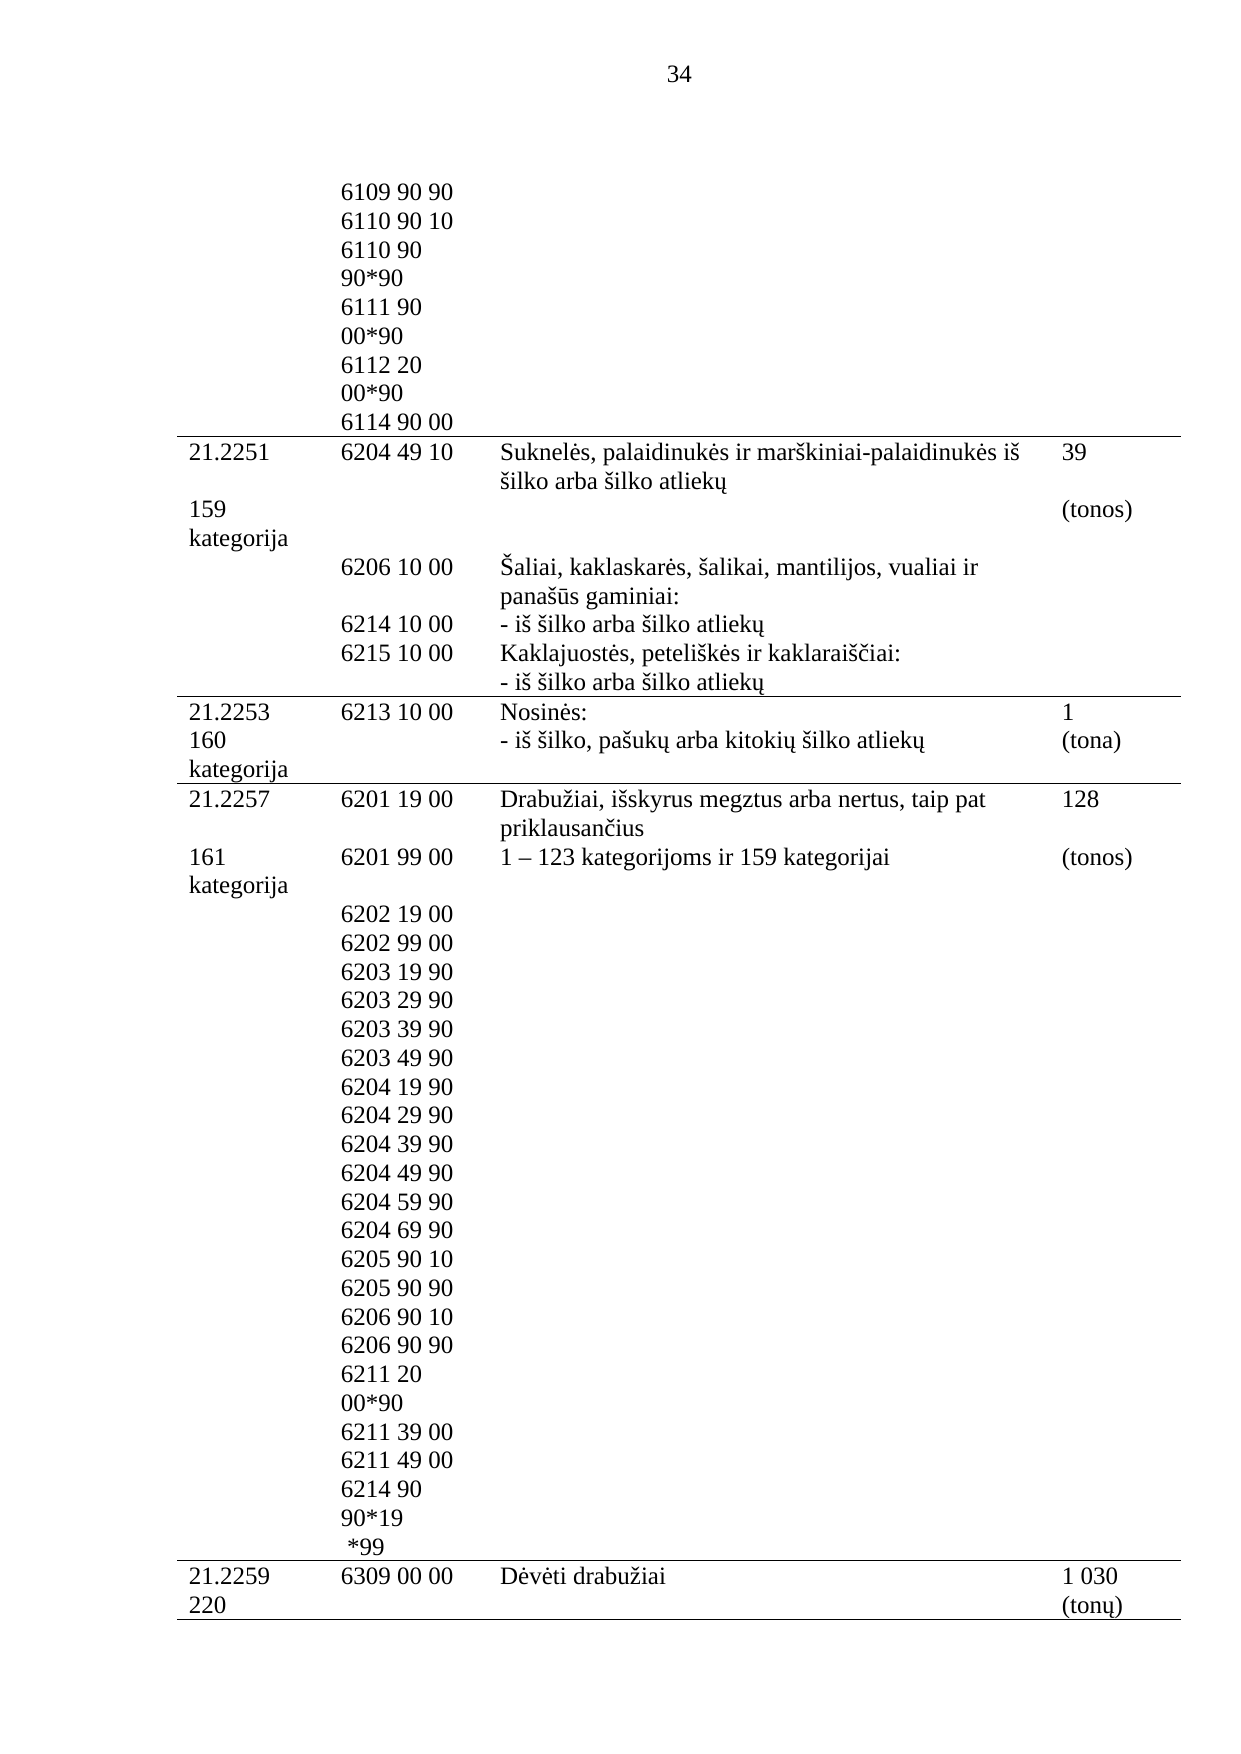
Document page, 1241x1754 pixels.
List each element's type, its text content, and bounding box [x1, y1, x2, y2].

table_cell [177, 985, 329, 1014]
table_cell [1050, 350, 1181, 407]
table_cell 161 kategorija [177, 842, 329, 899]
table_cell [177, 206, 329, 235]
table_cell [1050, 1129, 1181, 1158]
table_cell 1 030 [1050, 1561, 1181, 1590]
table_cell [1050, 1043, 1181, 1072]
table_cell [1050, 407, 1181, 436]
table_cell [489, 1043, 1050, 1072]
table_cell [177, 1445, 329, 1474]
table_cell [177, 1100, 329, 1129]
table_cell Dėvėti drabužiai [489, 1561, 1050, 1590]
table_cell [177, 899, 329, 928]
table_cell [1050, 1302, 1181, 1330]
table_cell [1050, 610, 1181, 638]
table_cell [489, 1158, 1050, 1187]
table_cell [489, 957, 1050, 985]
table_cell [489, 985, 1050, 1014]
table_cell [177, 177, 329, 206]
table_cell [489, 1445, 1050, 1474]
table_cell - iš šilko arba šilko atliekų [489, 667, 1050, 696]
table_cell [489, 1100, 1050, 1129]
table_cell 6214 90 90*19 [329, 1474, 489, 1532]
table_cell [1050, 985, 1181, 1014]
table_cell 6215 10 00 [329, 638, 489, 667]
table_cell 6211 39 00 [329, 1417, 489, 1445]
table_cell - iš šilko, pašukų arba kitokių šilko atliekų [489, 726, 1050, 783]
table_cell [177, 235, 329, 292]
table_cell [1050, 1244, 1181, 1273]
table_cell [489, 1273, 1050, 1302]
table_cell [177, 1158, 329, 1187]
table_cell 6201 99 00 [329, 842, 489, 899]
table_cell [177, 1302, 329, 1330]
table_cell [1050, 1273, 1181, 1302]
table_cell 6204 39 90 [329, 1129, 489, 1158]
table_cell [1050, 1072, 1181, 1100]
table_cell [1050, 235, 1181, 292]
table_cell 220 [177, 1590, 329, 1619]
table_cell 21.2259 [177, 1561, 329, 1590]
table_cell [489, 350, 1050, 407]
table_cell [177, 1474, 329, 1532]
table_cell [177, 1187, 329, 1215]
table_cell [489, 1187, 1050, 1215]
table_cell 6110 90 90*90 [329, 235, 489, 292]
table_cell [177, 1129, 329, 1158]
table_cell Šaliai, kaklaskarės, šalikai, mantilijos, vualiai ir panašūs gaminiai: [489, 552, 1050, 609]
table_cell [177, 667, 329, 696]
table_cell [1050, 1100, 1181, 1129]
table_cell [177, 350, 329, 407]
table_cell [489, 1330, 1050, 1359]
table_cell 6203 39 90 [329, 1014, 489, 1043]
table_cell Suknelės, palaidinukės ir marškiniai-palaidinukės iš šilko arba šilko atliekų [489, 437, 1050, 494]
table_cell [1050, 206, 1181, 235]
table_cell [489, 1417, 1050, 1445]
table_cell [489, 928, 1050, 957]
table_cell [489, 1014, 1050, 1043]
table_cell 6201 19 00 [329, 784, 489, 842]
table_cell 6111 90 00*90 [329, 292, 489, 350]
table_cell (tonų) [1050, 1590, 1181, 1619]
table_cell *99 [329, 1532, 489, 1560]
table_cell 6204 59 90 [329, 1187, 489, 1215]
table_cell [177, 1417, 329, 1445]
table_cell 6110 90 10 [329, 206, 489, 235]
table_cell [1050, 1417, 1181, 1445]
table_cell [177, 1215, 329, 1244]
table_cell [177, 1273, 329, 1302]
table_cell 1 – 123 kategorijoms ir 159 kategorijai [489, 842, 1050, 899]
table_cell [489, 407, 1050, 436]
table_cell [1050, 1532, 1181, 1560]
table_cell [1050, 1359, 1181, 1417]
table_cell [489, 899, 1050, 928]
table_cell [489, 177, 1050, 206]
table_cell (tonos) [1050, 842, 1181, 899]
table_cell [1050, 1187, 1181, 1215]
table_cell 128 [1050, 784, 1181, 842]
table_cell 6204 69 90 [329, 1215, 489, 1244]
table_cell [177, 292, 329, 350]
table_cell 6211 20 00*90 [329, 1359, 489, 1417]
table_cell [177, 957, 329, 985]
table_cell 6211 49 00 [329, 1445, 489, 1474]
table_cell 160 kategorija [177, 726, 329, 783]
table_cell [177, 1014, 329, 1043]
table_cell Drabužiai, išskyrus megztus arba nertus, taip pat priklausančius [489, 784, 1050, 842]
table_cell [489, 1129, 1050, 1158]
table_cell Nosinės: [489, 697, 1050, 726]
table_cell (tona) [1050, 726, 1181, 783]
table_cell 6206 10 00 [329, 552, 489, 609]
table_cell 159 kategorija [177, 495, 329, 552]
table_cell 6205 90 10 [329, 1244, 489, 1273]
table_cell (tonos) [1050, 495, 1181, 552]
table_cell 6205 90 90 [329, 1273, 489, 1302]
table_cell [1050, 292, 1181, 350]
table_cell - iš šilko arba šilko atliekų [489, 610, 1050, 638]
table_cell [1050, 1215, 1181, 1244]
table_cell [1050, 957, 1181, 985]
table_cell [177, 552, 329, 609]
table_cell [1050, 1474, 1181, 1532]
table_cell [1050, 928, 1181, 957]
table_cell [489, 1474, 1050, 1532]
table_cell [489, 206, 1050, 235]
table_cell [177, 1244, 329, 1273]
table_cell [489, 292, 1050, 350]
table_cell [329, 667, 489, 696]
table_cell [1050, 177, 1181, 206]
table_cell 6204 19 90 [329, 1072, 489, 1100]
table_cell 6213 10 00 [329, 697, 489, 726]
table_cell [489, 1532, 1050, 1560]
table_cell [489, 1359, 1050, 1417]
table_cell 6203 49 90 [329, 1043, 489, 1072]
table_cell 6214 10 00 [329, 610, 489, 638]
table_cell [1050, 1014, 1181, 1043]
table_cell 21.2253 [177, 697, 329, 726]
table_cell 6206 90 10 [329, 1302, 489, 1330]
table_cell Kaklajuostės, peteliškės ir kaklaraiščiai: [489, 638, 1050, 667]
table_cell [489, 235, 1050, 292]
table_cell 6202 19 00 [329, 899, 489, 928]
table_cell [177, 638, 329, 667]
table_cell [489, 1072, 1050, 1100]
table_cell 6114 90 00 [329, 407, 489, 436]
table_cell 6203 19 90 [329, 957, 489, 985]
table_cell [177, 407, 329, 436]
table_cell 21.2257 [177, 784, 329, 842]
table_cell [329, 726, 489, 783]
table_cell 6109 90 90 [329, 177, 489, 206]
table_cell 6112 20 00*90 [329, 350, 489, 407]
table_cell [1050, 667, 1181, 696]
table_cell [1050, 1158, 1181, 1187]
table_cell 39 [1050, 437, 1181, 494]
table_cell [489, 1302, 1050, 1330]
table_cell 6204 29 90 [329, 1100, 489, 1129]
table_cell 6309 00 00 [329, 1561, 489, 1590]
table_cell [1050, 1330, 1181, 1359]
table_cell 21.2251 [177, 437, 329, 494]
table_cell [329, 1590, 489, 1619]
table_cell 6204 49 90 [329, 1158, 489, 1187]
table_cell [177, 1072, 329, 1100]
table_cell 6206 90 90 [329, 1330, 489, 1359]
table_cell [1050, 638, 1181, 667]
table_cell [489, 495, 1050, 552]
table_cell [1050, 899, 1181, 928]
table_cell [489, 1590, 1050, 1619]
table_cell 1 [1050, 697, 1181, 726]
table_cell 6202 99 00 [329, 928, 489, 957]
table_cell [1050, 552, 1181, 609]
table_cell [489, 1244, 1050, 1273]
table_cell [489, 1215, 1050, 1244]
table_cell [177, 1359, 329, 1417]
table_cell 6203 29 90 [329, 985, 489, 1014]
table_cell [1050, 1445, 1181, 1474]
table_cell [177, 1330, 329, 1359]
table_cell 6204 49 10 [329, 437, 489, 494]
table_cell [177, 1532, 329, 1560]
table_cell [177, 1043, 329, 1072]
table_cell [177, 610, 329, 638]
table_cell [329, 495, 489, 552]
table_cell [177, 928, 329, 957]
